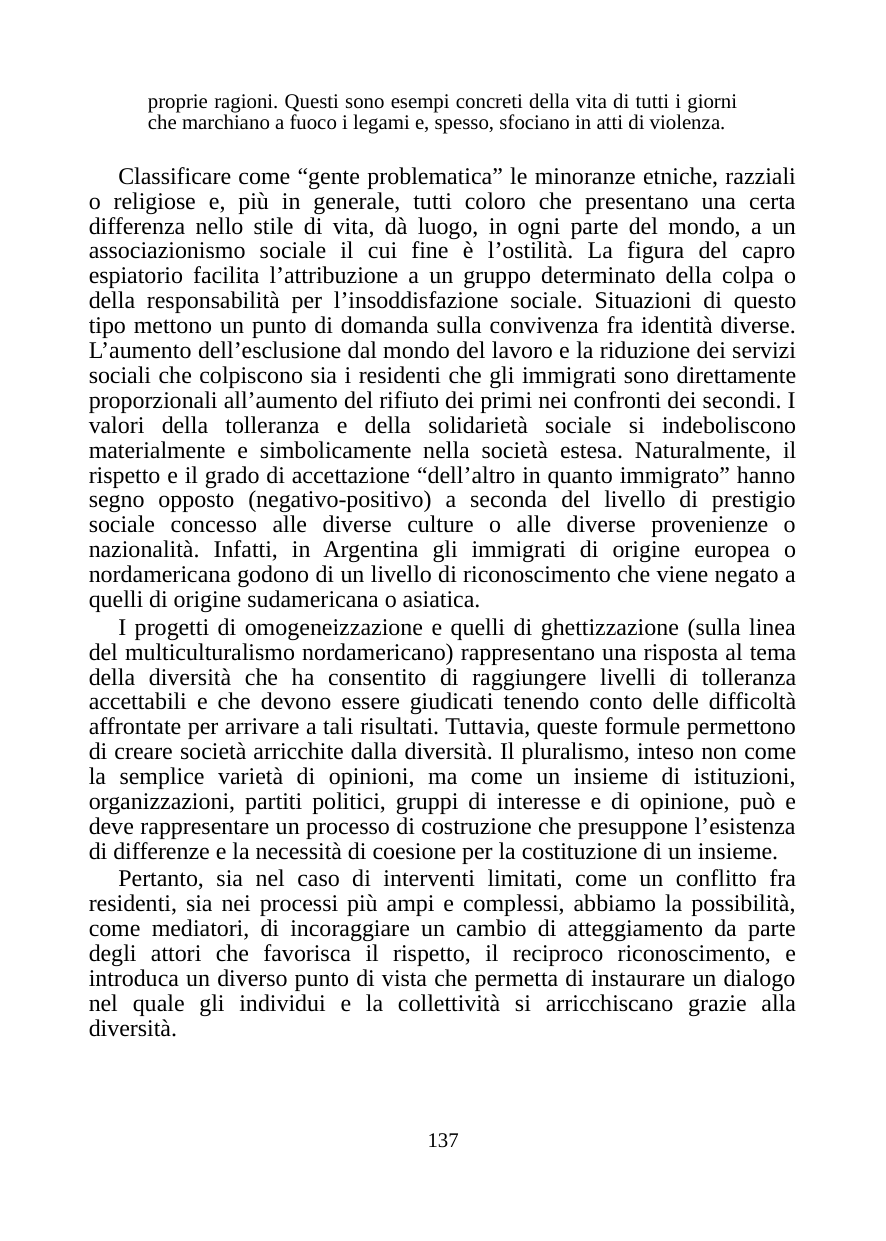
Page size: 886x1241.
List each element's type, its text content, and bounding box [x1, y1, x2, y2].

text I progetti di omogeneizzazione e quelli di ghettizzazione (sulla linea del multiculturalismo nordamericano) rappresentano una risposta al tema della diversità che ha consentito di raggiungere livelli di tolleranza accettabili e che devono essere giudicati tenendo conto delle difficoltà affrontate per arrivare a tali risultati. Tuttavia, queste formule permettono di creare società arricchite dalla diversità. Il pluralismo, inteso non come la semplice varietà di opinioni, ma come un insieme di istituzioni, organizzazioni, partiti politici, gruppi di interesse e di opinione, può e deve rappresentare un processo di costruzione che presuppone l’esistenza di differenze e la necessità di coesione per la costituzione di un insieme. [88, 613, 797, 864]
text Classificare come “gente problematica” le minoranze etniche, razziali o religiose e, più in generale, tutti coloro che presentano una certa differenza nello stile di vita, dà luogo, in ogni parte del mondo, a un associazionismo sociale il cui fine è l’ostilità. La figura del capro espiatorio facilita l’attribuzione a un gruppo determinato della colpa o della responsabilità per l’insoddisfazione sociale. Situazioni di questo tipo mettono un punto di domanda sulla convivenza fra identità diverse. L’aumento dell’esclusione dal mondo del lavoro e la riduzione dei servizi sociali che colpiscono sia i residenti che gli immigrati sono direttamente proporzionali all’aumento del rifiuto dei primi nei confronti dei secondi. I valori della tolleranza e della solidarietà sociale si indeboliscono materialmente e simbolicamente nella società estesa. Naturalmente, il rispetto e il grado di accettazione “dell’altro in quanto immigrato” hanno segno opposto (negativo-positivo) a seconda del livello di prestigio sociale concesso alle diverse culture o alle diverse provenienze o nazionalità. Infatti, in Argentina gli immigrati di origine europea o nordamericana godono di un livello di riconoscimento che viene negato a quelli di origine sudamericana o asiatica. [88, 162, 797, 613]
text Pertanto, sia nel caso di interventi limitati, come un conflitto fra residenti, sia nei processi più ampi e complessi, abbiamo la possibilità, come mediatori, di incoraggiare un cambio di atteggiamento da parte degli attori che favorisca il rispetto, il reciproco riconoscimento, e introduca un diverso punto di vista che permetta di instaurare un dialogo nel quale gli individui e la collettività si arricchiscano grazie alla diversità. [88, 864, 797, 1041]
text proprie ragioni. Questi sono esempi concreti della vita di tutti i giorni che marchiano a fuoco i legami e, spesso, sfociano in atti di violenza. [148, 88, 738, 134]
